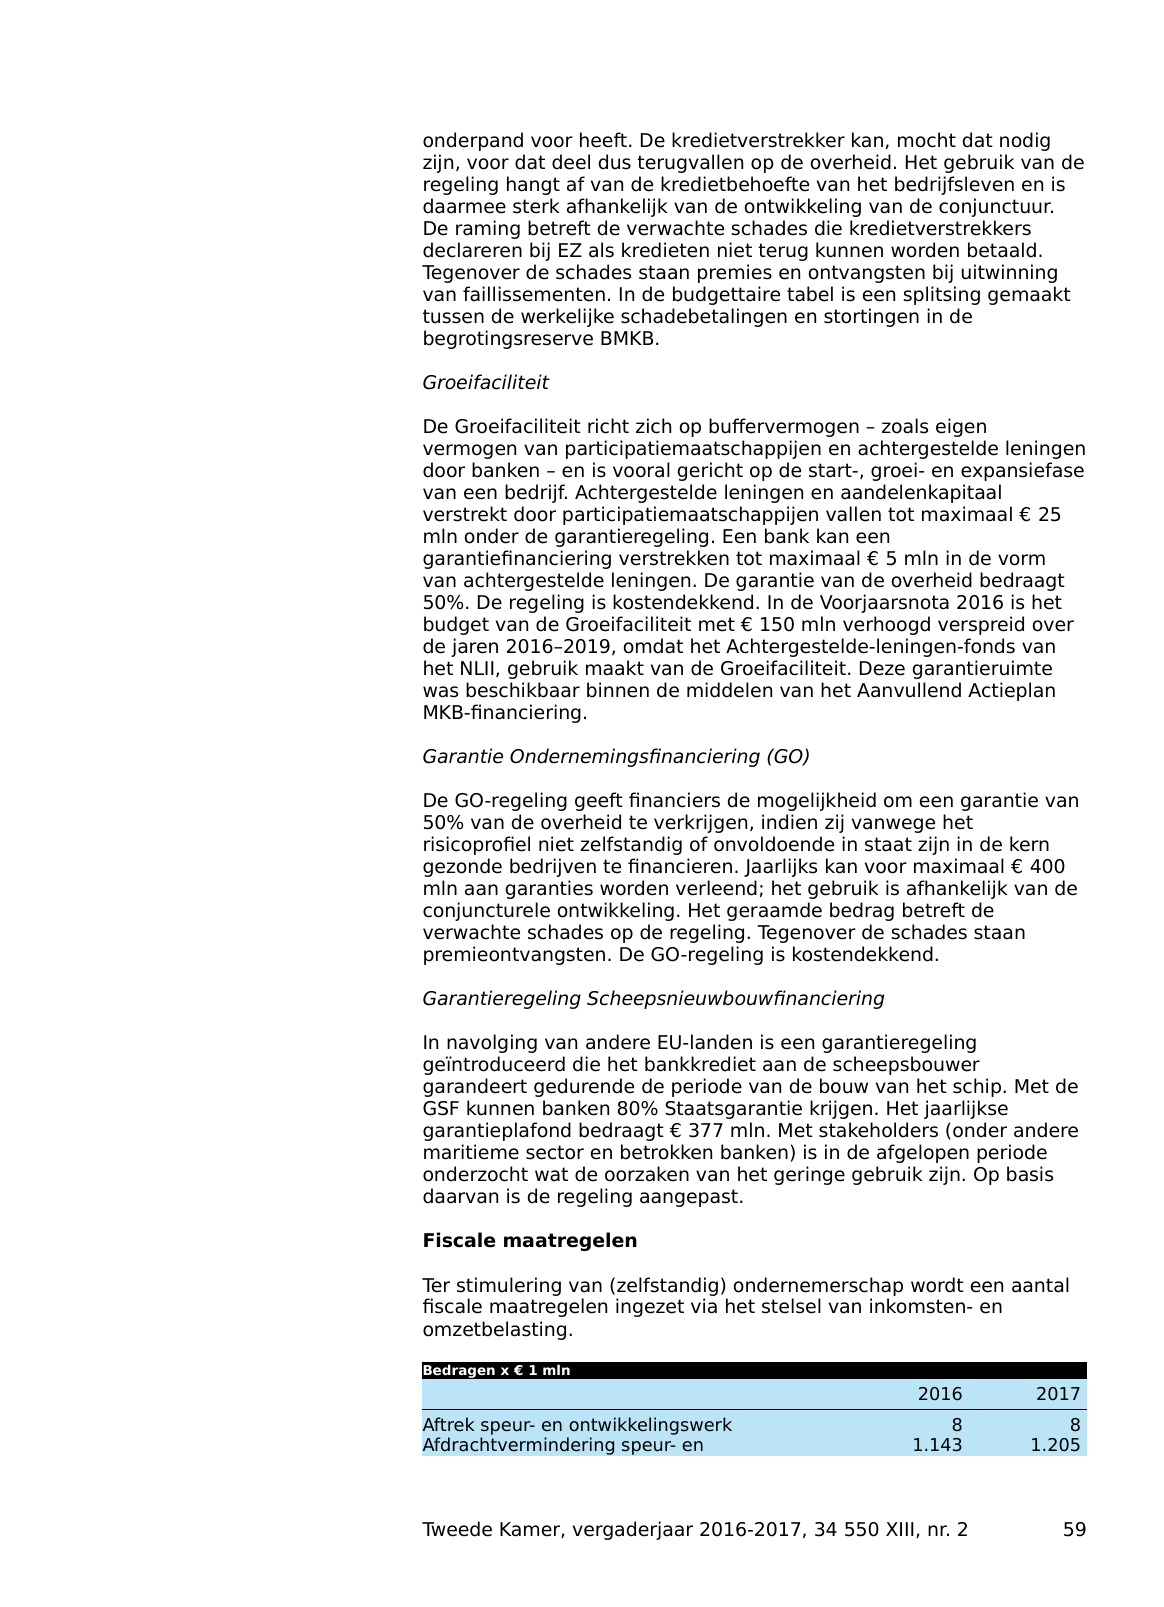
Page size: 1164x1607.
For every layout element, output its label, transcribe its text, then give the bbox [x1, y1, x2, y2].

subtitle Garantieregeling Scheepsnieuwbouwfinanciering [422, 988, 1087, 1010]
table_cell 2016 [850, 1379, 968, 1409]
subtitle Groeifaciliteit [422, 372, 1087, 394]
table_cell Afdrachtvermindering speur- en [422, 1435, 850, 1456]
text De Groeifaciliteit richt zich op buffervermogen – zoals eigen vermogen van participatiemaatschappijen en achtergestelde leningen door banken – en is vooral gericht op de start-, groei- en expansiefase van een bedrijf. Achtergestelde leningen en aandelenkapitaal verstrekt door participatiemaatschappijen vallen tot maximaal € 25 mln onder de garantieregeling. Een bank kan een garantiefinanciering verstrekken tot maximaal € 5 mln in de vorm van achtergestelde leningen. De garantie van de overheid bedraagt 50%. De regeling is kostendekkend. In de Voorjaarsnota 2016 is het budget van de Groeifaciliteit met € 150 mln verhoogd verspreid over de jaren 2016–2019, omdat het Achtergestelde-leningen-fonds van het NLII, gebruik maakt van de Groeifaciliteit. Deze garantieruimte was beschikbaar binnen de middelen van het Aanvullend Actieplan MKB-financiering. [422, 416, 1087, 724]
table_cell 8 [969, 1410, 1087, 1435]
subtitle Garantie Ondernemingsfinanciering (GO) [422, 746, 1087, 768]
text Ter stimulering van (zelfstandig) ondernemerschap wordt een aantal fiscale maatregelen ingezet via het stelsel van inkomsten- en omzetbelasting. [422, 1274, 1087, 1340]
table_cell Aftrek speur- en ontwikkelingswerk [422, 1410, 850, 1435]
table_header Bedragen x € 1 mln [422, 1362, 1087, 1378]
text De GO-regeling geeft financiers de mogelijkheid om een garantie van 50% van de overheid te verkrijgen, indien zij vanwege het risicoprofiel niet zelfstandig of onvoldoende in staat zijn in de kern gezonde bedrijven te financieren. Jaarlijks kan voor maximaal € 400 mln aan garanties worden verleend; het gebruik is afhankelijk van de conjuncturele ontwikkeling. Het geraamde bedrag betreft de verwachte schades op de regeling. Tegenover de schades staan premieontvangsten. De GO-regeling is kostendekkend. [422, 790, 1087, 966]
table_cell [422, 1379, 850, 1409]
table_cell 8 [850, 1410, 968, 1435]
table_cell 1.143 [850, 1435, 968, 1456]
text onderpand voor heeft. De kredietverstrekker kan, mocht dat nodig zijn, voor dat deel dus terugvallen op de overheid. Het gebruik van de regeling hangt af van de kredietbehoefte van het bedrijfsleven en is daarmee sterk afhankelijk van de ontwikkeling van de conjunctuur. De raming betreft de verwachte schades die kredietverstrekkers declareren bij EZ als kredieten niet terug kunnen worden betaald. Tegenover de schades staan premies en ontvangsten bij uitwinning van faillissementen. In de budgettaire tabel is een splitsing gemaakt tussen de werkelijke schadebetalingen en stortingen in de begrotingsreserve BMKB. [422, 130, 1087, 350]
table_cell 2017 [969, 1379, 1087, 1409]
text In navolging van andere EU-landen is een garantieregeling geïntroduceerd die het bankkrediet aan de scheepsbouwer garandeert gedurende de periode van de bouw van het schip. Met de GSF kunnen banken 80% Staatsgarantie krijgen. Het jaarlijkse garantieplafond bedraagt € 377 mln. Met stakeholders (onder andere maritieme sector en betrokken banken) is in de afgelopen periode onderzocht wat de oorzaken van het geringe gebruik zijn. Op basis daarvan is de regeling aangepast. [422, 1032, 1087, 1208]
table_cell 1.205 [969, 1435, 1087, 1456]
subtitle Fiscale maatregelen [422, 1230, 1087, 1252]
